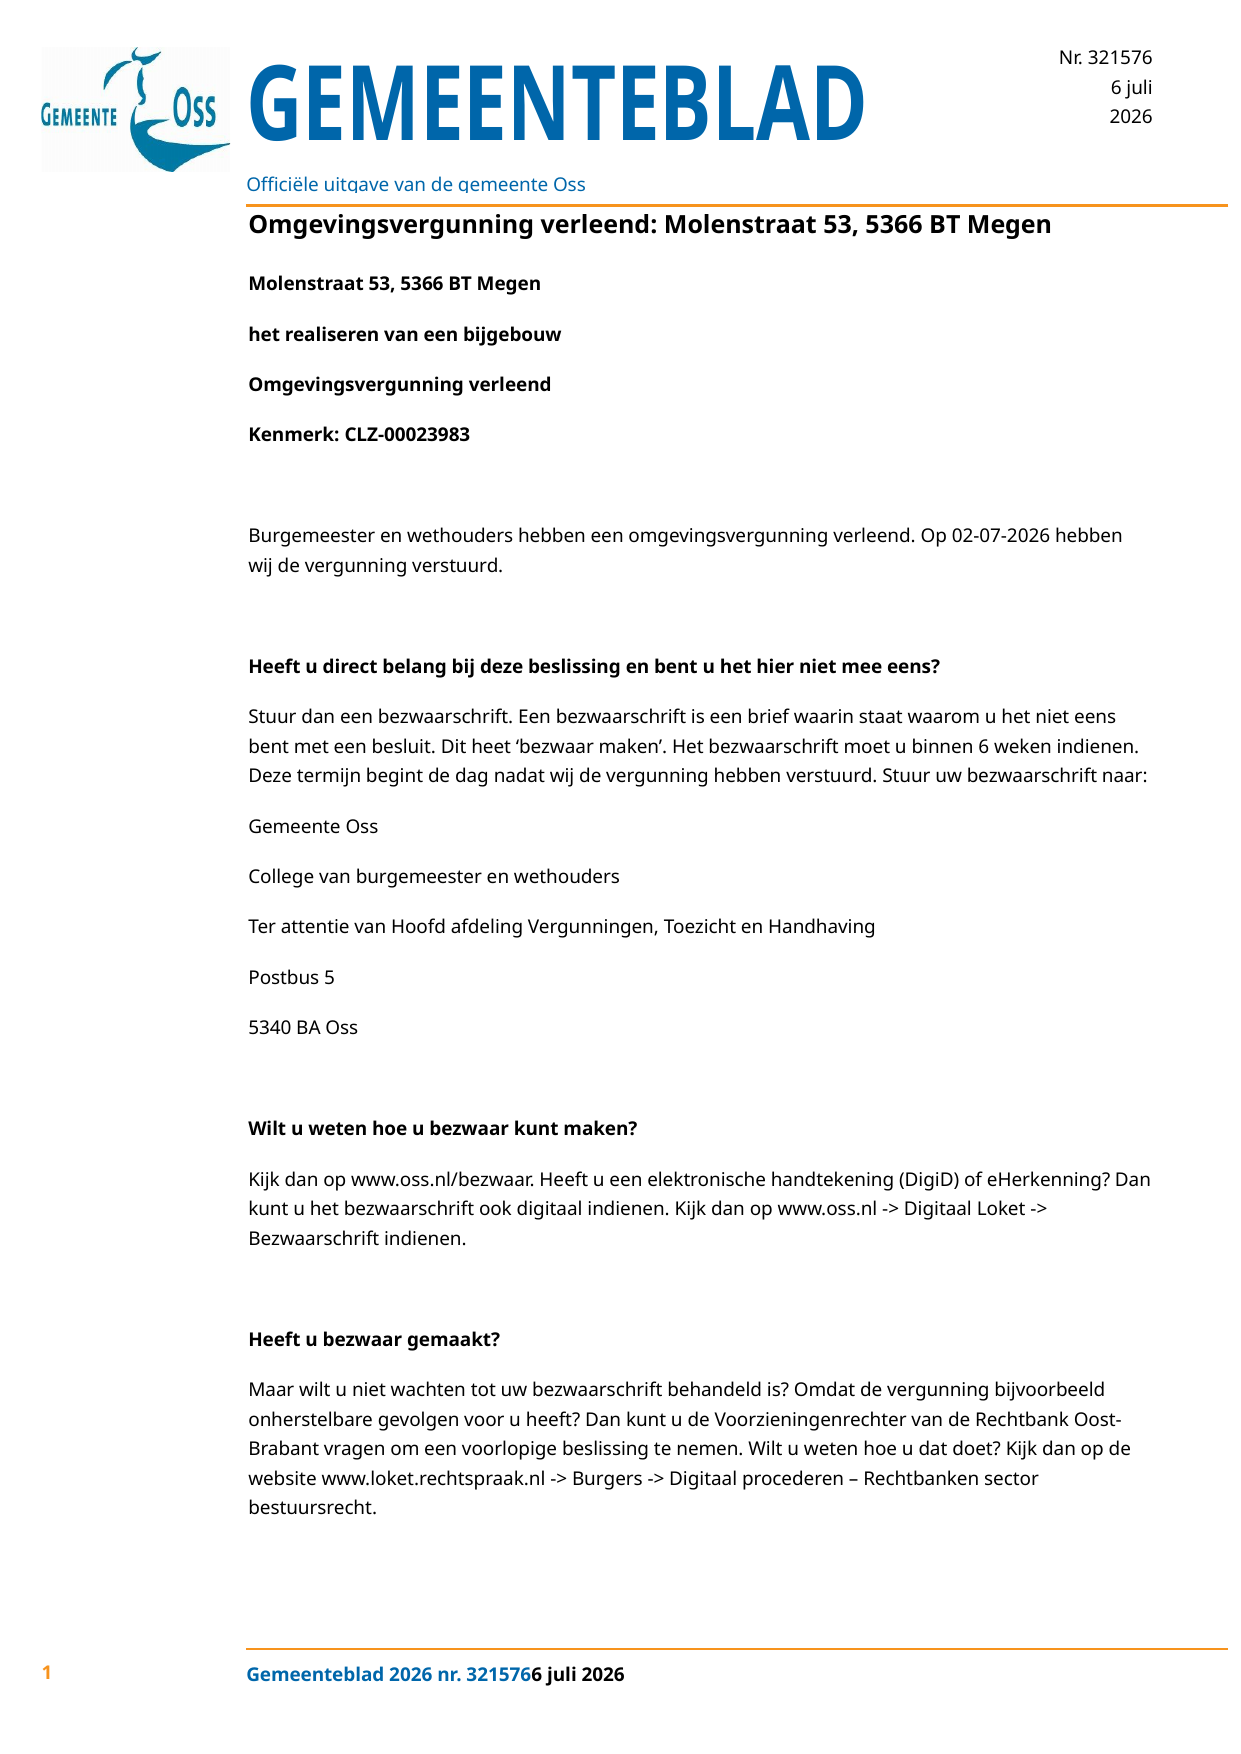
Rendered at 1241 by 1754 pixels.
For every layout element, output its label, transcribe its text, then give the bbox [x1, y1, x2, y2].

text Kenmerk: CLZ-00023983 [248, 422, 1152, 447]
picture [41, 47, 231, 172]
text Stuur dan een bezwaarschrift. Een bezwaarschrift is een brief waarin staat waarom u het niet eens bent met een besluit. Dit heet ‘bezwaar maken’. Het bezwaarschrift moet u binnen 6 weken indienen. Deze termijn begint de dag nadat wij de vergunning hebben verstuurd. Stuur uw bezwaarschrift naar: [248, 703, 1152, 788]
text College van burgemeester en wethouders [248, 863, 1152, 889]
text Heeft u direct belang bij deze beslissing en bent u het hier niet mee eens? [248, 653, 1152, 678]
text Kijk dan op www.oss.nl/bezwaar. Heeft u een elektronische handtekening (DigiD) of eHerkenning? Dan kunt u het bezwaarschrift ook digitaal indienen. Kijk dan op www.oss.nl -> Digitaal Loket -> Bezwaarschrift indienen. [248, 1166, 1152, 1251]
text Gemeente Oss [248, 813, 1152, 838]
text Maar wilt u niet wachten tot uw bezwaarschrift behandeld is? Omdat de vergunning bijvoorbeeld onherstelbare gevolgen voor u heeft? Dan kunt u de Voorzieningenrechter van de Rechtbank Oost-Brabant vragen om een voorlopige beslissing te nemen. Wilt u weten hoe u dat doet? Kijk dan op de website www.loket.rechtspraak.nl -> Burgers -> Digitaal procederen – Rechtbanken sector bestuursrecht. [248, 1376, 1152, 1520]
text 5340 BA Oss [248, 1014, 1152, 1040]
text het realiseren van een bijgebouw [248, 321, 1152, 346]
text Omgevingsvergunning verleend [248, 371, 1152, 397]
text Wilt u weten hoe u bezwaar kunt maken? [248, 1115, 1152, 1141]
text Molenstraat 53, 5366 BT Megen [248, 270, 1152, 296]
text Heeft u bezwaar gemaakt? [248, 1326, 1152, 1351]
text Omgevingsvergunning verleend: Molenstraat 53, 5366 BT Megen [248, 207, 1152, 241]
text Postbus 5 [248, 964, 1152, 990]
text Ter attentie van Hoofd afdeling Vergunningen, Toezicht en Handhaving [248, 914, 1152, 939]
text Burgemeester en wethouders hebben een omgevingsvergunning verleend. Op 02-07-2026 hebben wij de vergunning verstuurd. [248, 522, 1152, 578]
